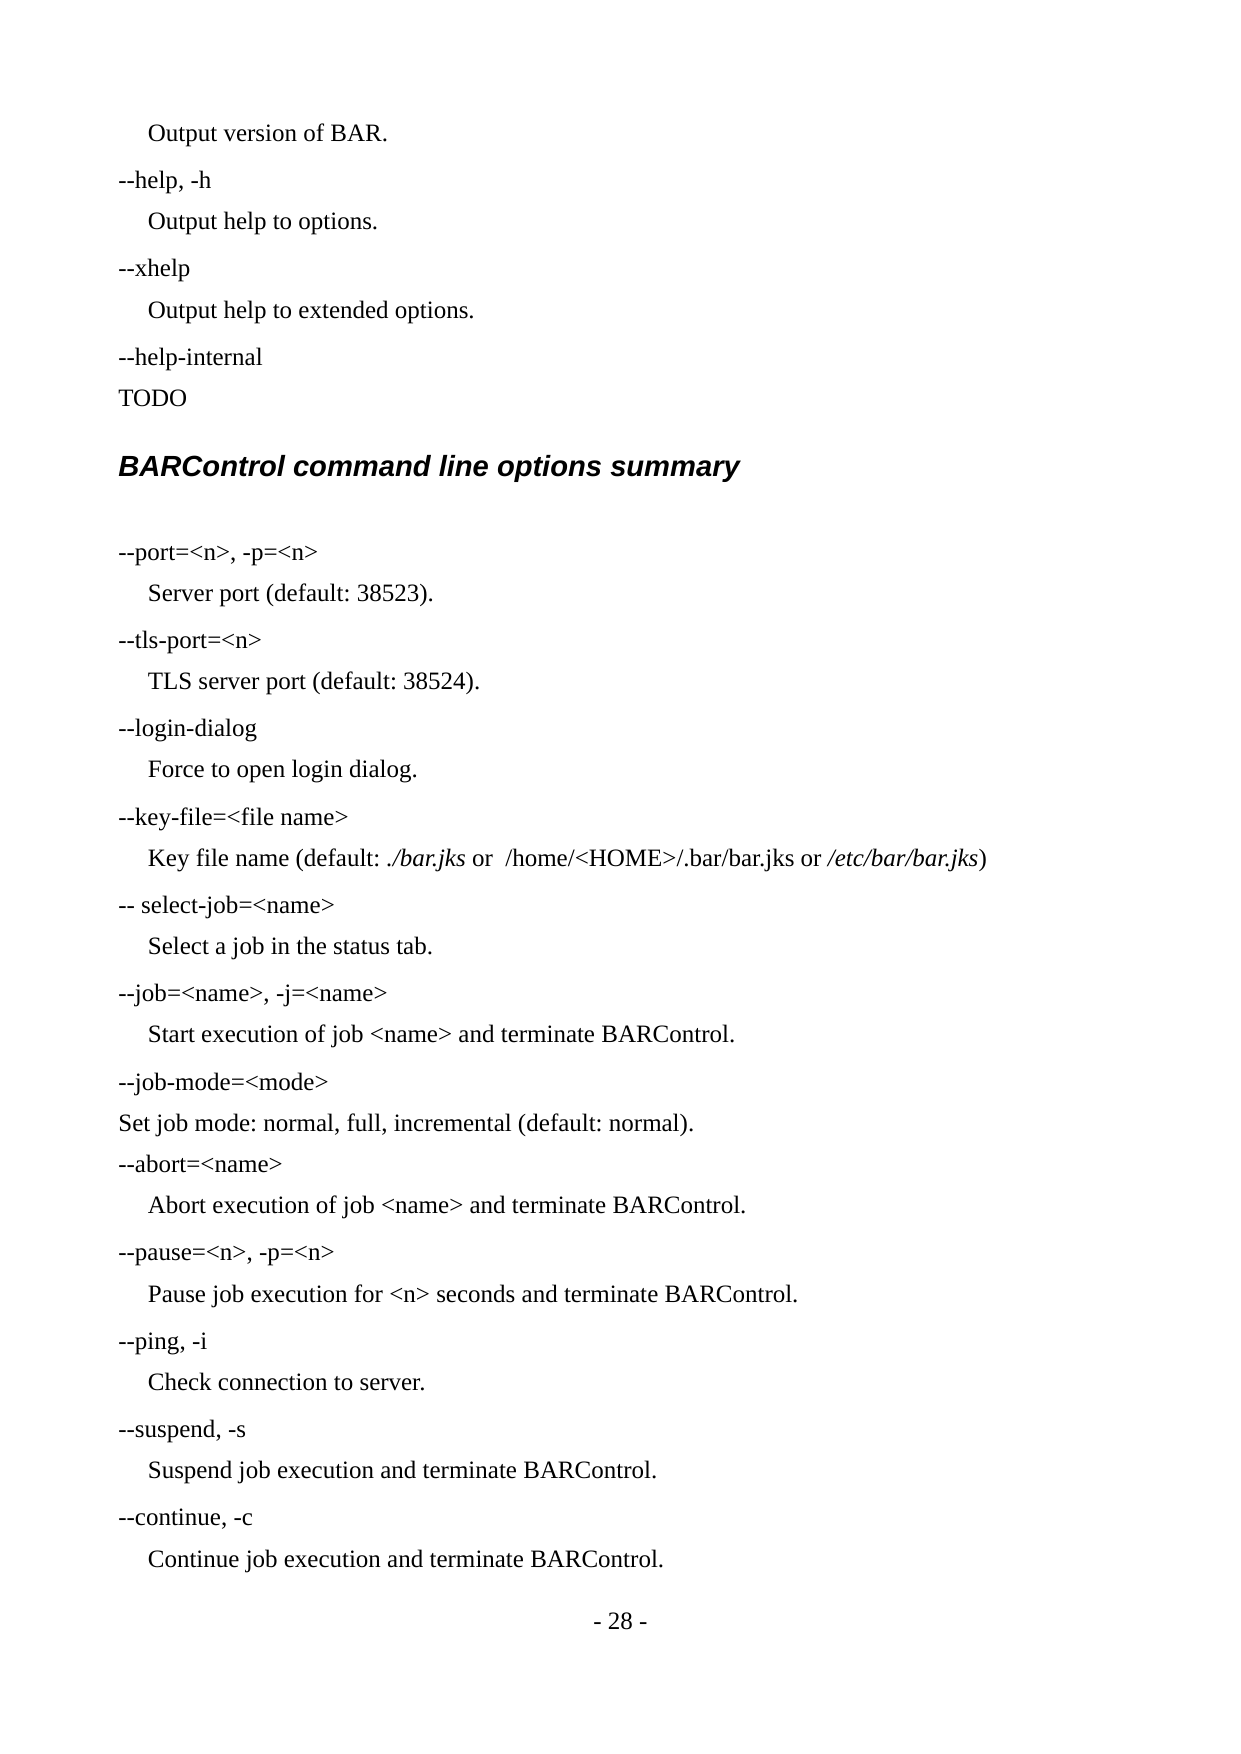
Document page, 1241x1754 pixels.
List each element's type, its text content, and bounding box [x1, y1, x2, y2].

text TLS server port (default: 38524). [148, 666, 1122, 695]
text Start execution of job <name> and terminate BARControl. [148, 1019, 1122, 1048]
text --job-mode=<mode> [118, 1067, 1122, 1095]
text Force to open login dialog. [148, 754, 1122, 783]
text --help, -h [118, 165, 1122, 194]
text Pause job execution for <n> seconds and terminate BARControl. [148, 1279, 1122, 1307]
text Output help to extended options. [148, 295, 1122, 323]
text Abort execution of job <name> and terminate BARControl. [148, 1190, 1122, 1219]
text Set job mode: normal, full, incremental (default: normal). [118, 1108, 1122, 1137]
text --tls-port=<n> [118, 625, 1122, 654]
text --xhelp [118, 253, 1122, 282]
text --pause=<n>, -p=<n> [118, 1237, 1122, 1266]
text --login-dialog [118, 713, 1122, 742]
text --port=<n>, -p=<n> [118, 537, 1122, 565]
text --key-file=<file name> [118, 802, 1122, 830]
text --continue, -c [118, 1502, 1122, 1531]
text Suspend job execution and terminate BARControl. [148, 1455, 1122, 1484]
text Server port (default: 38523). [148, 578, 1122, 607]
text Select a job in the status tab. [148, 931, 1122, 960]
text TODO [118, 383, 1122, 412]
text Output version of BAR. [148, 118, 1122, 147]
text Check connection to server. [148, 1367, 1122, 1396]
text --suspend, -s [118, 1414, 1122, 1443]
text --job=<name>, -j=<name> [118, 978, 1122, 1007]
text Output help to options. [148, 206, 1122, 235]
text --help-internal [118, 342, 1122, 371]
text --ping, -i [118, 1326, 1122, 1354]
text Continue job execution and terminate BARControl. [148, 1544, 1122, 1572]
subtitle BARControl command line options summary [118, 449, 1122, 483]
text --abort=<name> [118, 1149, 1122, 1178]
text Key file name (default: ./bar.jks or /home/<HOME>/.bar/bar.jks or /etc/bar/bar.jks) [148, 843, 1122, 872]
text -- select-job=<name> [118, 890, 1122, 919]
